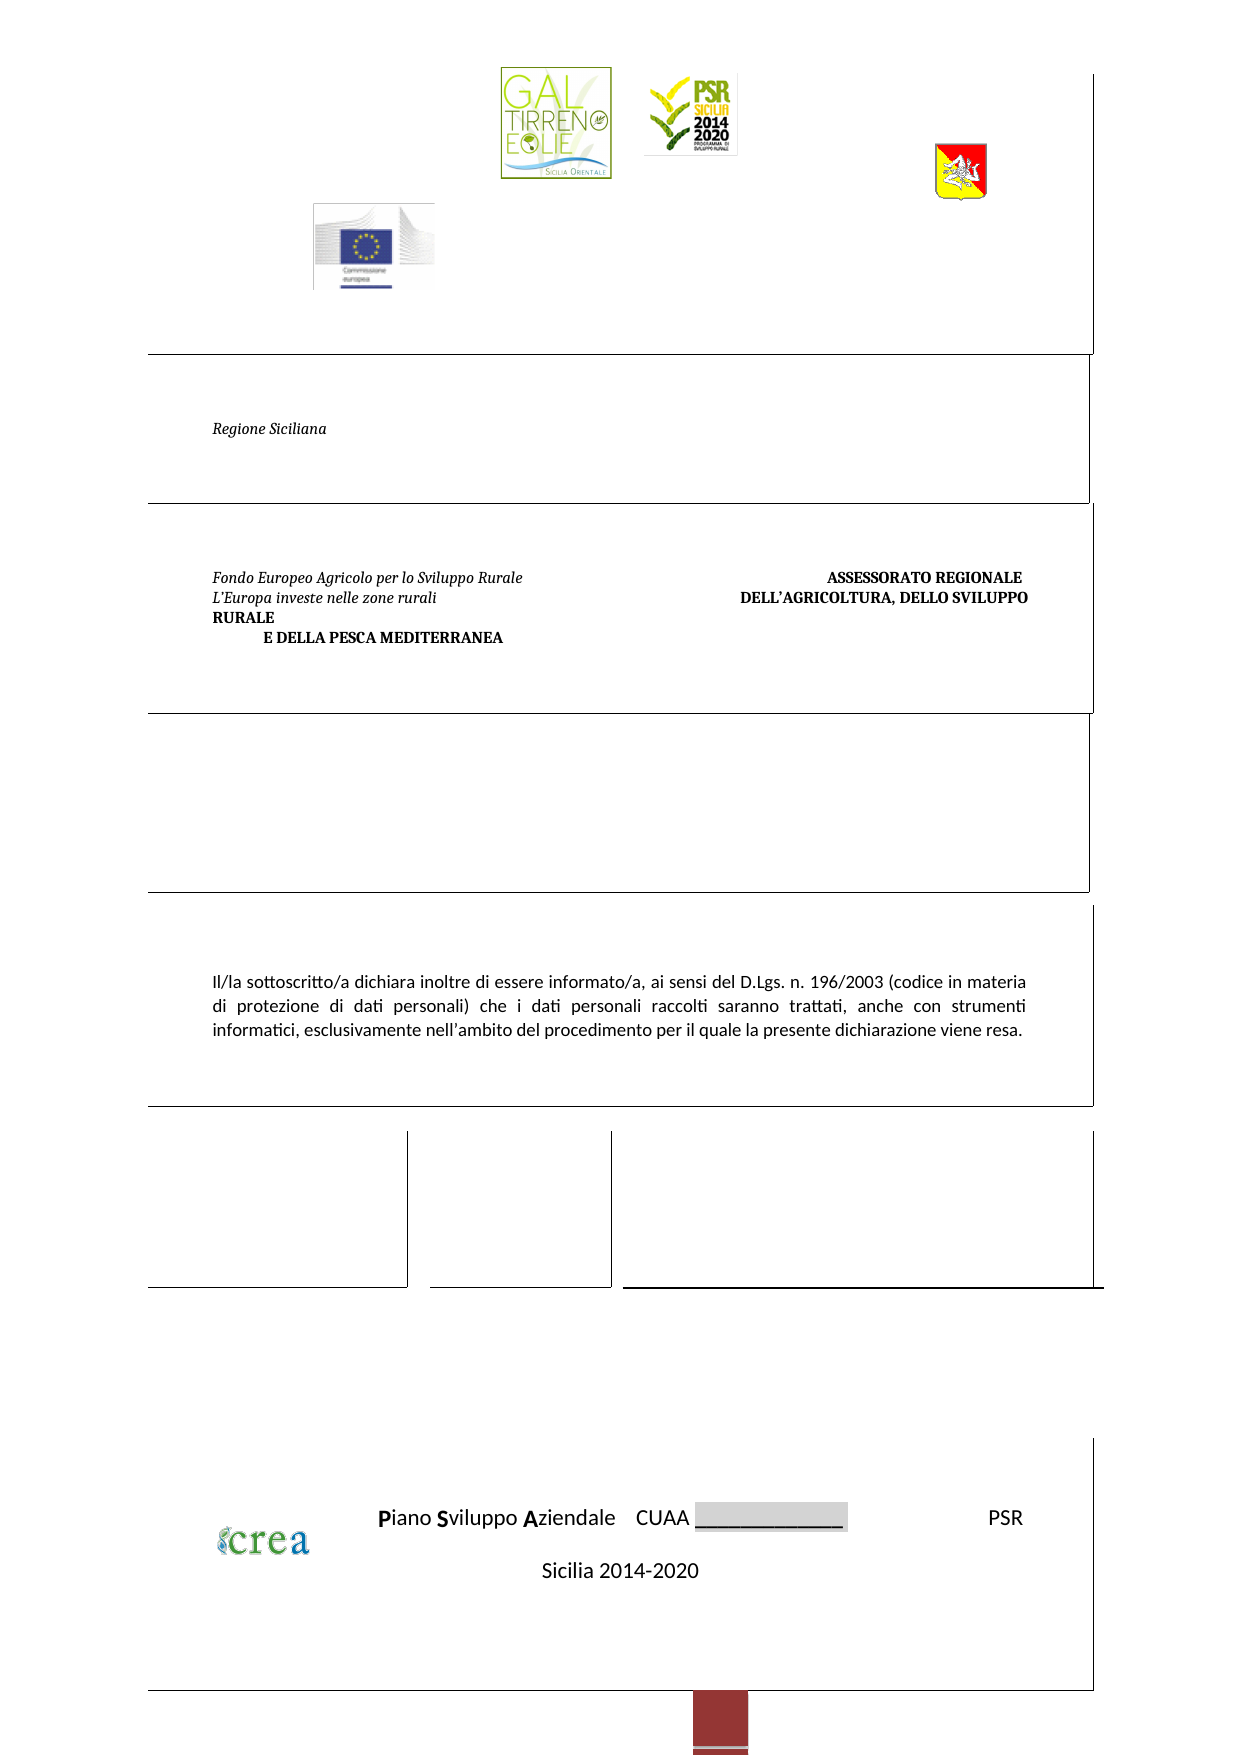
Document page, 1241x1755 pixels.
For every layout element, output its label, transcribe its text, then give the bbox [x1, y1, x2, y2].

table_cell Il/la sottoscritto/a dichiara inoltre di essere informato/a, ai sensi del D.Lgs. n. 196/2003 (codice in materia di protezione di dati personali) che i dati personali raccolti saranno trattati, anche con strumenti informatici, esclusivamente nell’ambito del procedimento per il quale la presente dichiarazione viene resa. [136, 892, 1104, 1118]
table_cell [136, 1119, 418, 1287]
table_cell [623, 1119, 1104, 1287]
table_cell [419, 1119, 623, 1287]
